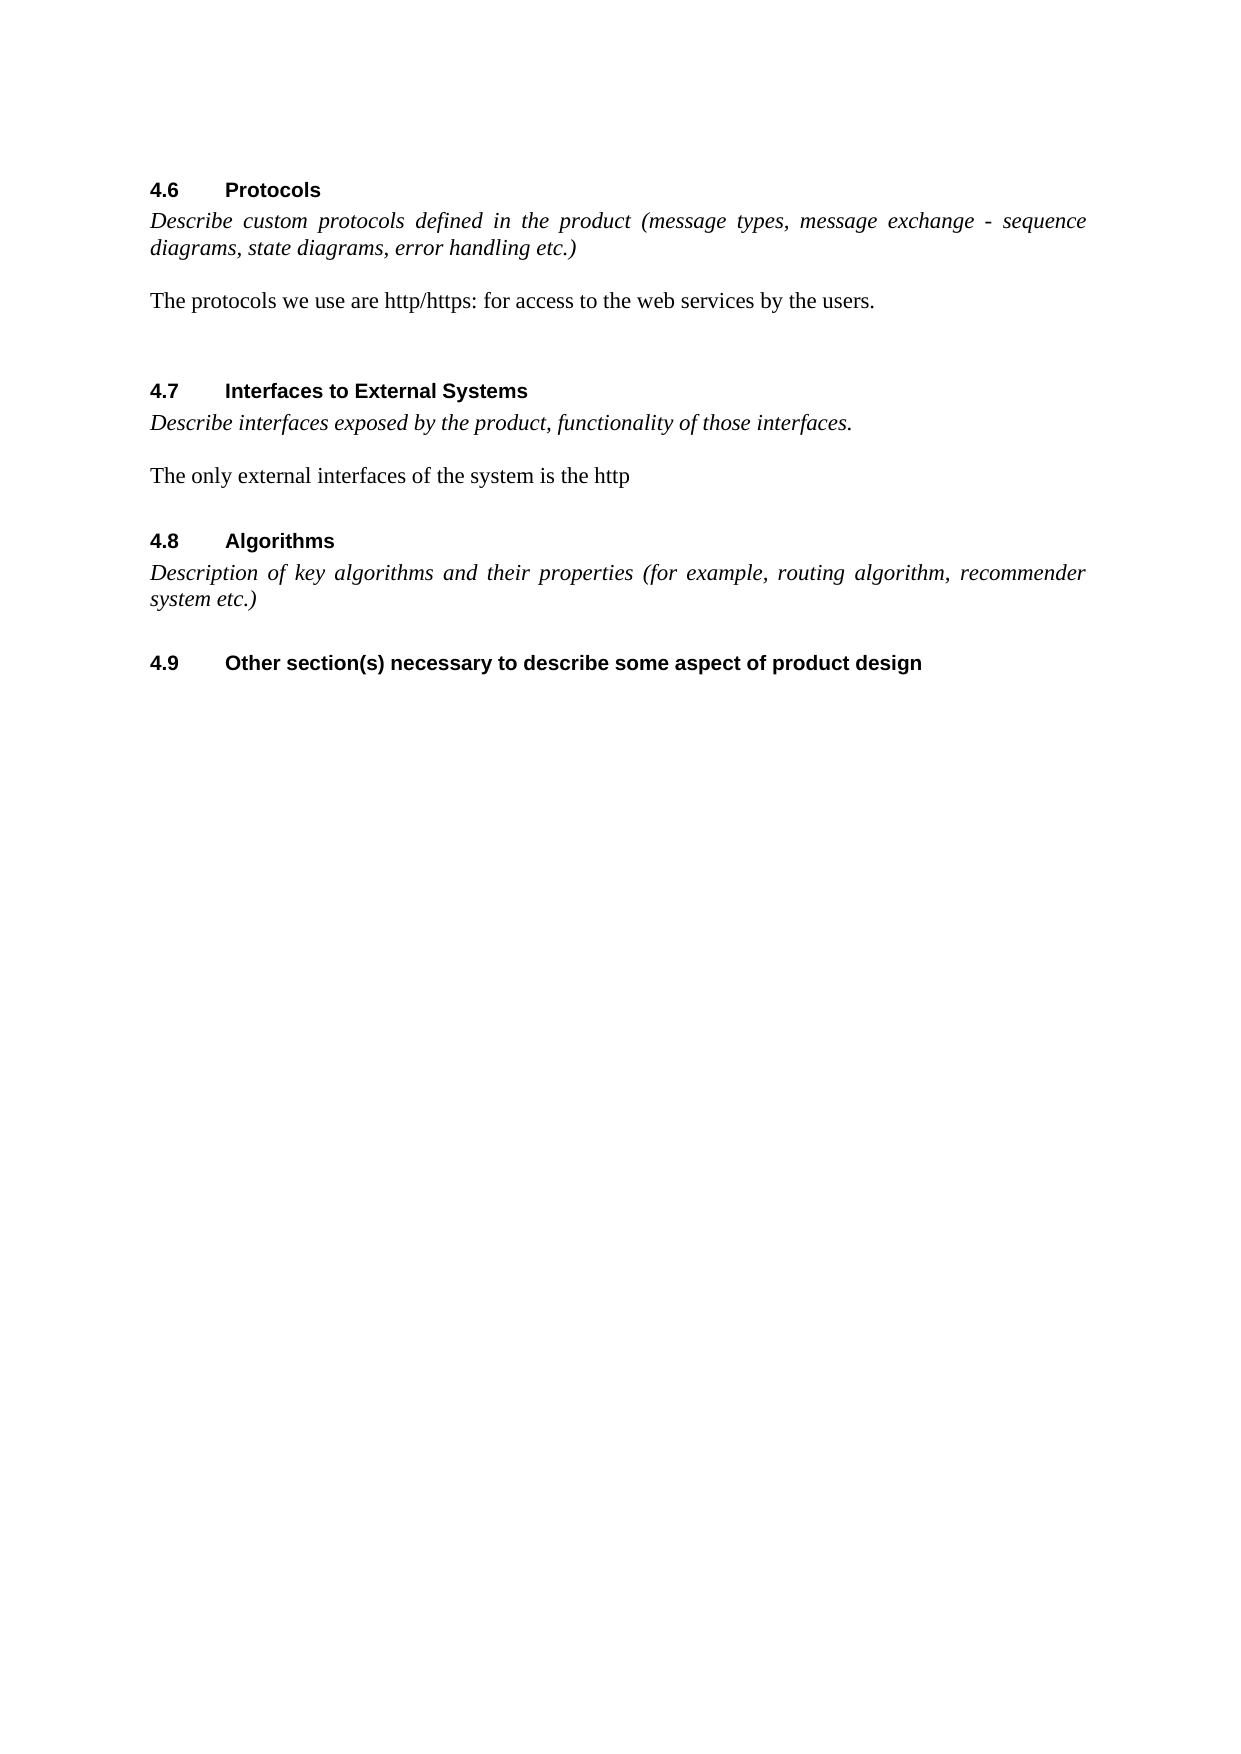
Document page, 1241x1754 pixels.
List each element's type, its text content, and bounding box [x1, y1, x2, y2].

text Describe interfaces exposed by the product, functionality of those interfaces. [150, 409, 1090, 436]
subtitle Algorithms [150, 527, 1090, 552]
text Describe custom protocols defined in the product (message types, message exchange - sequence diagrams, state diagrams, error handling etc.) [150, 208, 1090, 260]
subtitle Interfaces to External Systems [150, 378, 1090, 403]
subtitle Other section(s) necessary to describe some aspect of product design [150, 650, 1090, 675]
text The only external interfaces of the system is the http [150, 462, 1090, 488]
subtitle Protocols [150, 176, 1090, 201]
text The protocols we use are http/https: for access to the web services by the users. [150, 287, 1090, 313]
text Description of key algorithms and their properties (for example, routing algorithm, recommender system etc.) [150, 559, 1090, 611]
